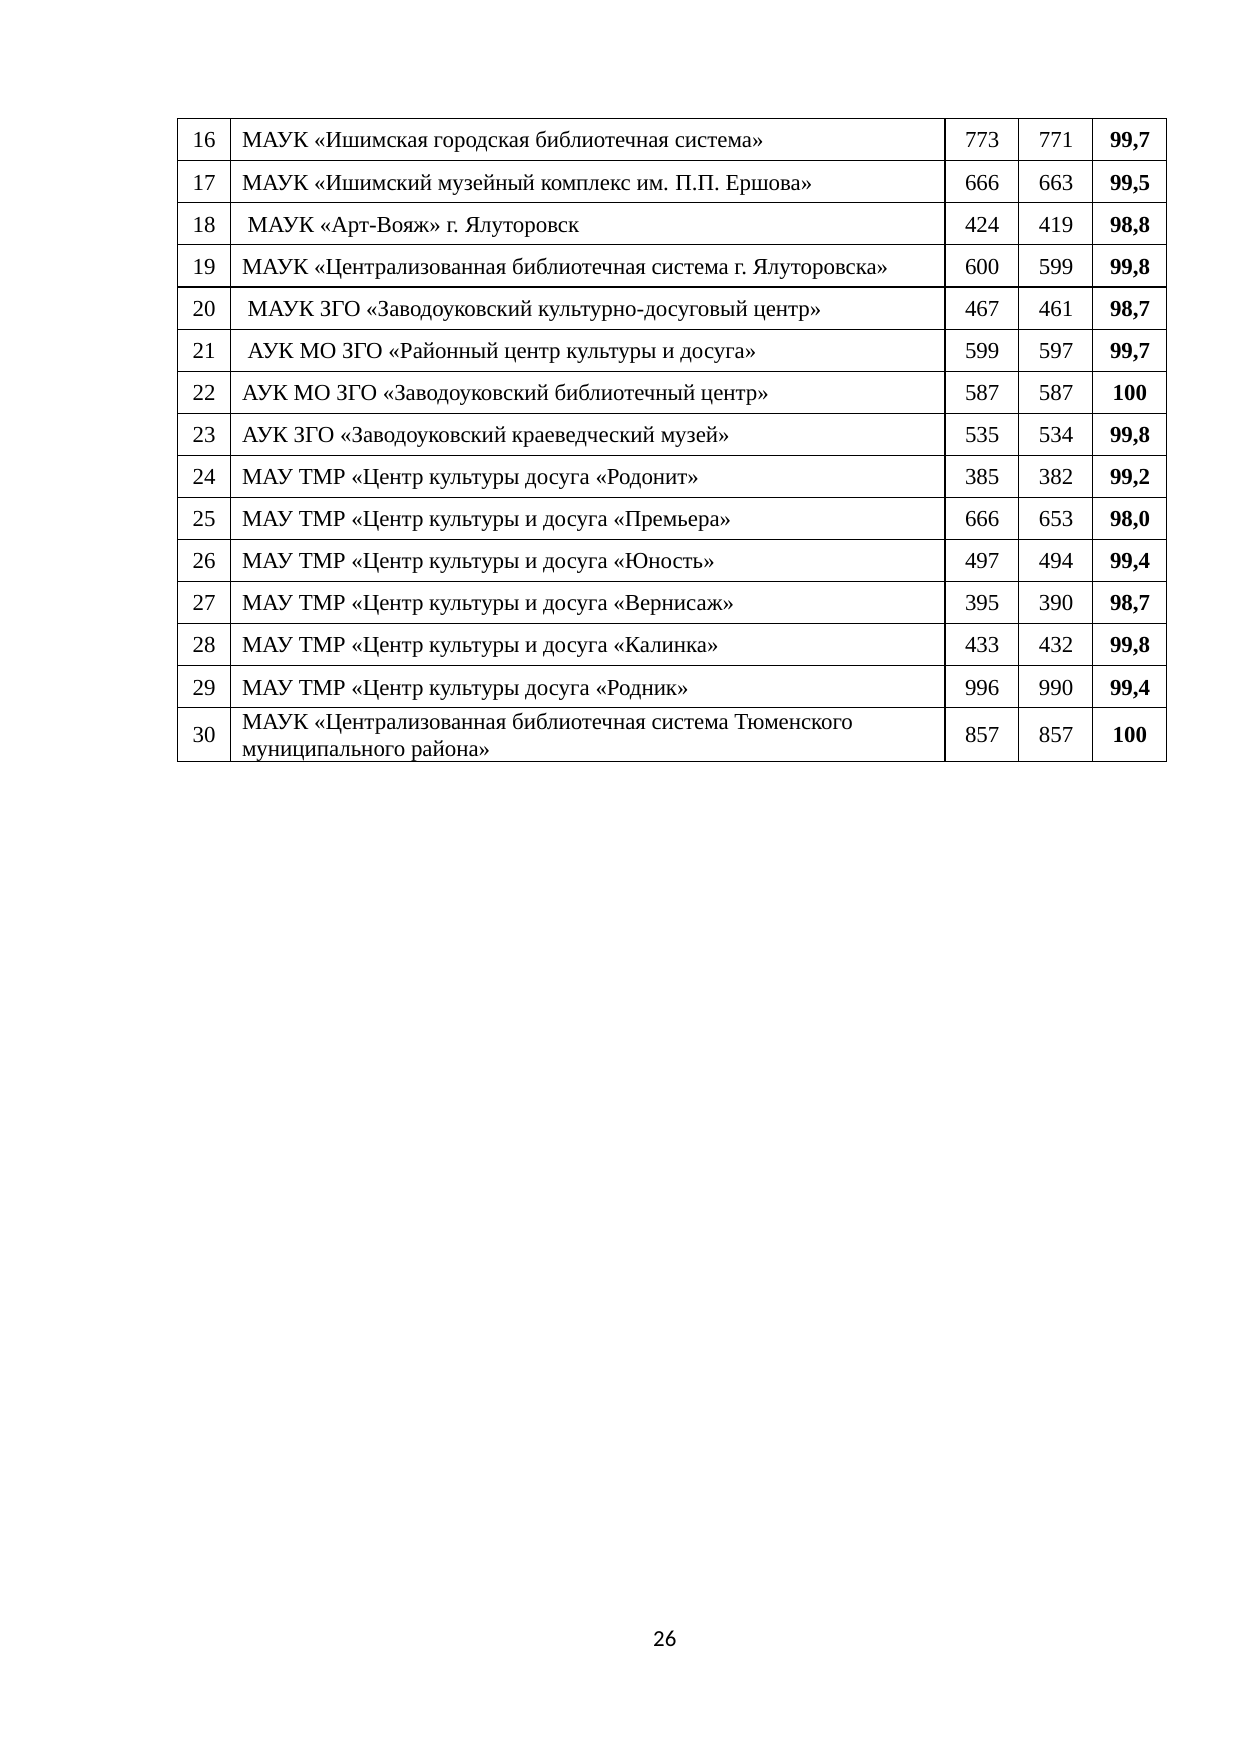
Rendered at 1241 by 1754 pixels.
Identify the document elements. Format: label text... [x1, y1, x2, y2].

table_cell 98,7 [1093, 288, 1166, 328]
table_cell 24 [178, 456, 230, 497]
table_cell 19 [178, 245, 230, 286]
table_cell 29 [178, 666, 230, 707]
table_cell 99,7 [1093, 330, 1166, 371]
table_cell 663 [1019, 161, 1092, 202]
table_cell 382 [1019, 456, 1092, 497]
table_cell МАУ ТМР «Центр культуры и досуга «Юность» [231, 540, 944, 581]
table_cell 99,8 [1093, 624, 1166, 665]
table_cell 599 [946, 330, 1018, 371]
table_cell АУК МО ЗГО «Районный центр культуры и досуга» [231, 330, 944, 371]
table_cell 996 [946, 666, 1018, 707]
table_cell 771 [1019, 119, 1092, 160]
table_cell 597 [1019, 330, 1092, 371]
table_cell 599 [1019, 245, 1092, 286]
table_cell МАУ ТМР «Центр культуры и досуга «Калинка» [231, 624, 944, 665]
table_cell 666 [946, 161, 1018, 202]
table_cell 20 [178, 288, 230, 328]
table_cell МАУ ТМР «Центр культуры досуга «Родонит» [231, 456, 944, 497]
table_cell 494 [1019, 540, 1092, 581]
table_cell 99,4 [1093, 540, 1166, 581]
table_cell 99,8 [1093, 414, 1166, 455]
table_cell 16 [178, 119, 230, 160]
table_cell МАУК «Централизованная библиотечная система Тюменского муниципального района» [231, 708, 944, 761]
table_cell 587 [946, 372, 1018, 413]
table_cell 497 [946, 540, 1018, 581]
table_cell 773 [946, 119, 1018, 160]
table_cell 17 [178, 161, 230, 202]
table_cell МАУ ТМР «Центр культуры и досуга «Вернисаж» [231, 582, 944, 623]
table_cell МАУ ТМР «Центр культуры досуга «Родник» [231, 666, 944, 707]
table_cell 100 [1093, 708, 1166, 761]
table_cell 25 [178, 498, 230, 539]
table_cell 98,0 [1093, 498, 1166, 539]
table_cell 587 [1019, 372, 1092, 413]
table_cell 22 [178, 372, 230, 413]
table_cell 18 [178, 203, 230, 244]
table_cell 653 [1019, 498, 1092, 539]
table_cell МАУ ТМР «Центр культуры и досуга «Премьера» [231, 498, 944, 539]
table_cell МАУК «Централизованная библиотечная система г. Ялуторовска» [231, 245, 944, 286]
table_cell 21 [178, 330, 230, 371]
table_cell 99,2 [1093, 456, 1166, 497]
table_cell МАУК ЗГО «Заводоуковский культурно-досуговый центр» [231, 288, 944, 328]
table_cell МАУК «Ишимский музейный комплекс им. П.П. Ершова» [231, 161, 944, 202]
table_cell 857 [1019, 708, 1092, 761]
table_cell 26 [178, 540, 230, 581]
table_cell АУК МО ЗГО «Заводоуковский библиотечный центр» [231, 372, 944, 413]
table_cell АУК ЗГО «Заводоуковский краеведческий музей» [231, 414, 944, 455]
table_cell 98,7 [1093, 582, 1166, 623]
table_cell 99,8 [1093, 245, 1166, 286]
table_cell 99,7 [1093, 119, 1166, 160]
table_cell 99,5 [1093, 161, 1166, 202]
table_cell 100 [1093, 372, 1166, 413]
table_cell МАУК «Ишимская городская библиотечная система» [231, 119, 944, 160]
table_cell 534 [1019, 414, 1092, 455]
table_cell 857 [946, 708, 1018, 761]
table_cell 98,8 [1093, 203, 1166, 244]
table_cell 666 [946, 498, 1018, 539]
table_cell 467 [946, 288, 1018, 328]
table_cell 419 [1019, 203, 1092, 244]
table_cell 23 [178, 414, 230, 455]
table_cell 990 [1019, 666, 1092, 707]
table_cell 535 [946, 414, 1018, 455]
table_cell МАУК «Арт-Вояж» г. Ялуторовск [231, 203, 944, 244]
table_cell 433 [946, 624, 1018, 665]
table_cell 395 [946, 582, 1018, 623]
table_cell 600 [946, 245, 1018, 286]
table_cell 28 [178, 624, 230, 665]
table_cell 432 [1019, 624, 1092, 665]
table_cell 390 [1019, 582, 1092, 623]
table_cell 30 [178, 708, 230, 761]
table_cell 27 [178, 582, 230, 623]
table_cell 99,4 [1093, 666, 1166, 707]
table_cell 461 [1019, 288, 1092, 328]
table_cell 385 [946, 456, 1018, 497]
table_cell 424 [946, 203, 1018, 244]
